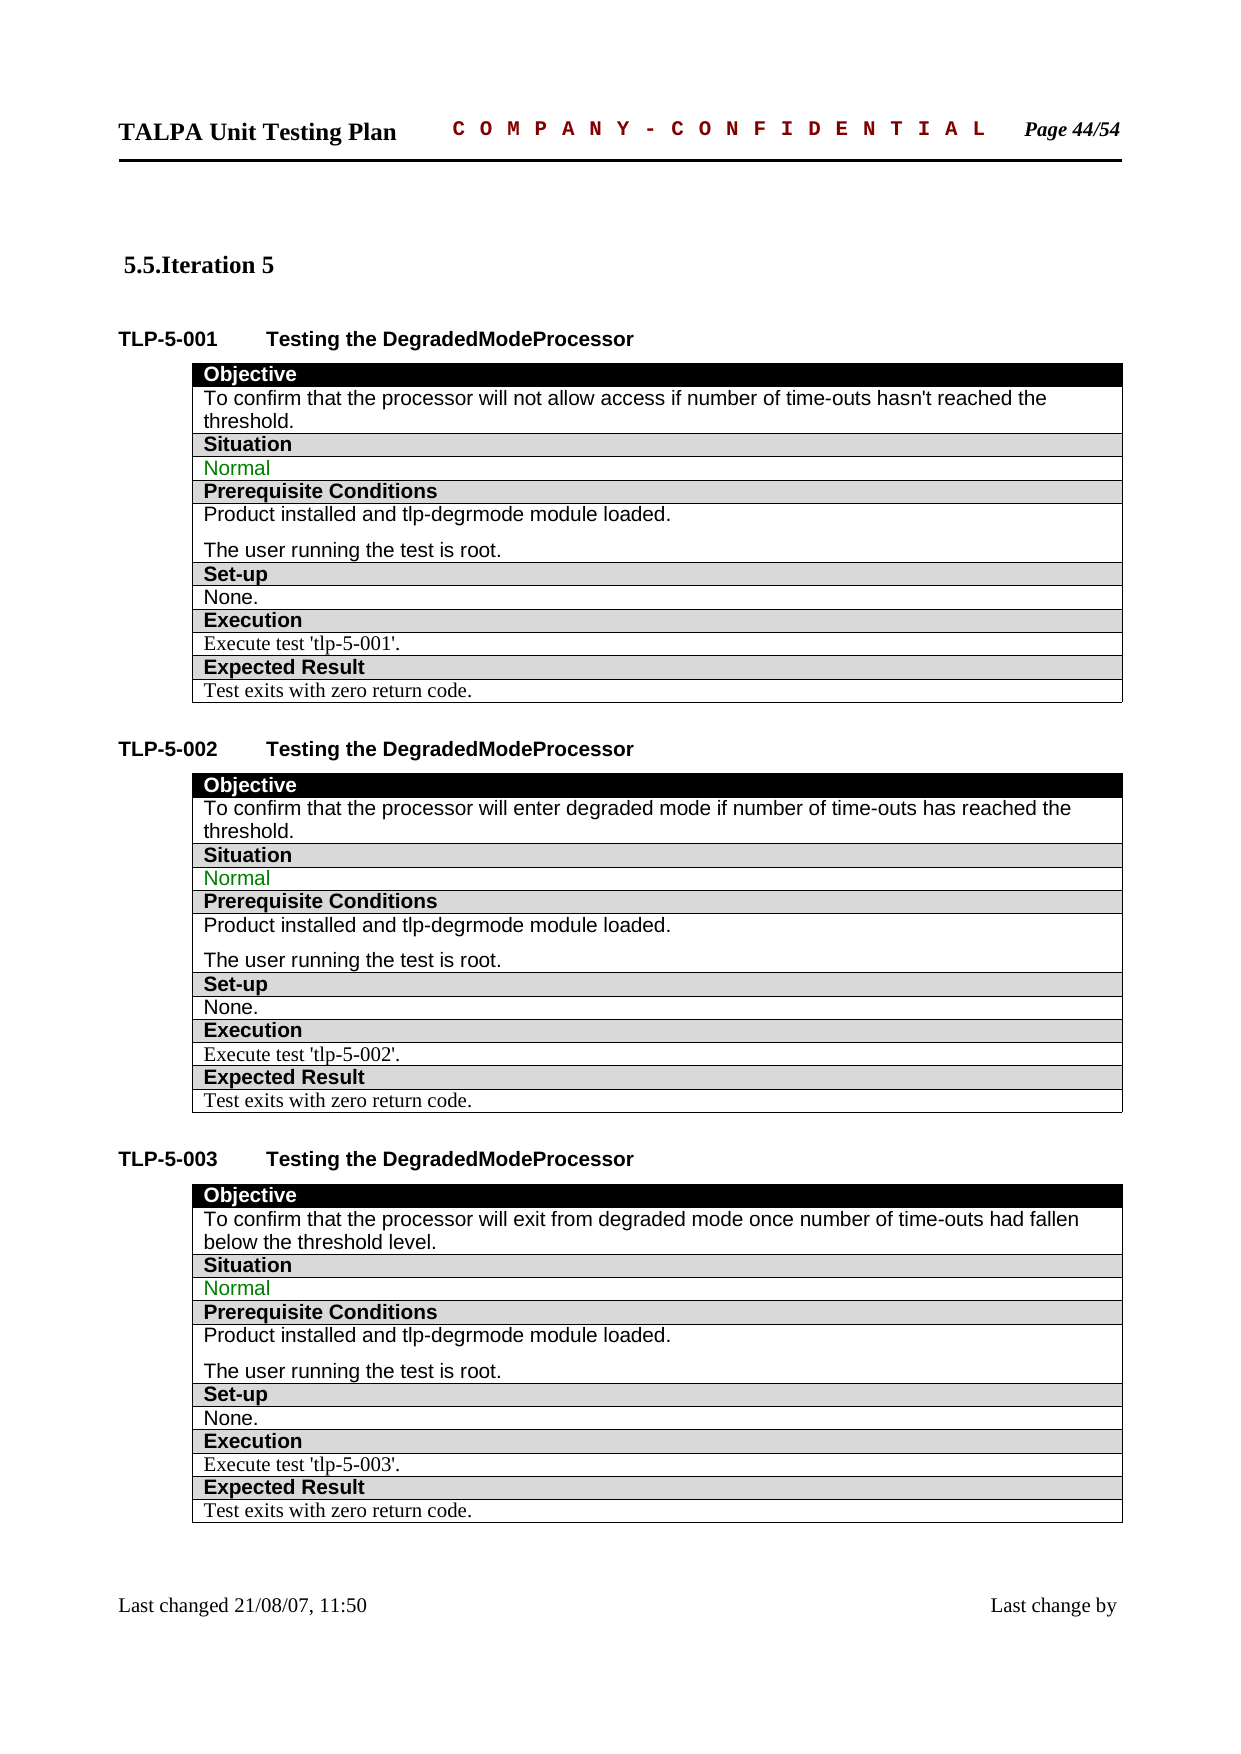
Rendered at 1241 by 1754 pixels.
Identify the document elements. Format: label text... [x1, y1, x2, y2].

table_cell Normal [193, 1278, 1122, 1300]
table_cell Product installed and tlp-degrmode module loaded. The user running the test is root. [193, 914, 1122, 972]
table_cell Product installed and tlp-degrmode module loaded. The user running the test is root. [193, 1325, 1122, 1383]
table_cell Execution [193, 1430, 1122, 1453]
table_cell Execution [193, 610, 1122, 632]
table_header Objective [193, 364, 1122, 386]
table_header Objective [193, 1185, 1122, 1207]
text TLP-5-002 Testing the DegradedModeProcessor [118, 737, 1122, 761]
table_cell Normal [193, 457, 1122, 480]
subtitle Iteration 5 [124, 251, 1122, 279]
text TLP-5-003 Testing the DegradedModeProcessor [118, 1148, 1122, 1171]
table_cell Situation [193, 844, 1122, 867]
table_cell Expected Result [193, 1066, 1122, 1089]
table_cell Execute test 'tlp-5-002'. [193, 1043, 1122, 1065]
table_cell To confirm that the processor will enter degraded mode if number of time-outs has reached the threshold. [193, 798, 1122, 843]
table_header Objective [193, 774, 1122, 797]
table_cell Test exits with zero return code. [193, 680, 1122, 702]
table_cell Execute test 'tlp-5-003'. [193, 1454, 1122, 1476]
table_cell Expected Result [193, 1477, 1122, 1499]
table_cell Normal [193, 868, 1122, 890]
table_cell None. [193, 586, 1122, 609]
table_cell Prerequisite Conditions [193, 1301, 1122, 1324]
table_cell None. [193, 997, 1122, 1019]
table_cell Set-up [193, 1384, 1122, 1406]
text TLP-5-001 Testing the DegradedModeProcessor [118, 327, 1122, 350]
table_cell Prerequisite Conditions [193, 481, 1122, 503]
table_cell Set-up [193, 563, 1122, 585]
table_cell To confirm that the processor will not allow access if number of time-outs hasn't reached the threshold. [193, 387, 1122, 433]
table_cell Expected Result [193, 656, 1122, 679]
table_cell Situation [193, 434, 1122, 456]
table_cell Test exits with zero return code. [193, 1500, 1122, 1522]
table_cell Situation [193, 1255, 1122, 1277]
table_cell Test exits with zero return code. [193, 1090, 1122, 1112]
table_cell Product installed and tlp-degrmode module loaded. The user running the test is root. [193, 504, 1122, 562]
table_cell Prerequisite Conditions [193, 891, 1122, 913]
table_cell Set-up [193, 973, 1122, 996]
table_cell None. [193, 1407, 1122, 1429]
table_cell To confirm that the processor will exit from degraded mode once number of time-outs had fallen below the threshold level. [193, 1208, 1122, 1254]
table_cell Execution [193, 1020, 1122, 1042]
table_cell Execute test 'tlp-5-001'. [193, 633, 1122, 655]
